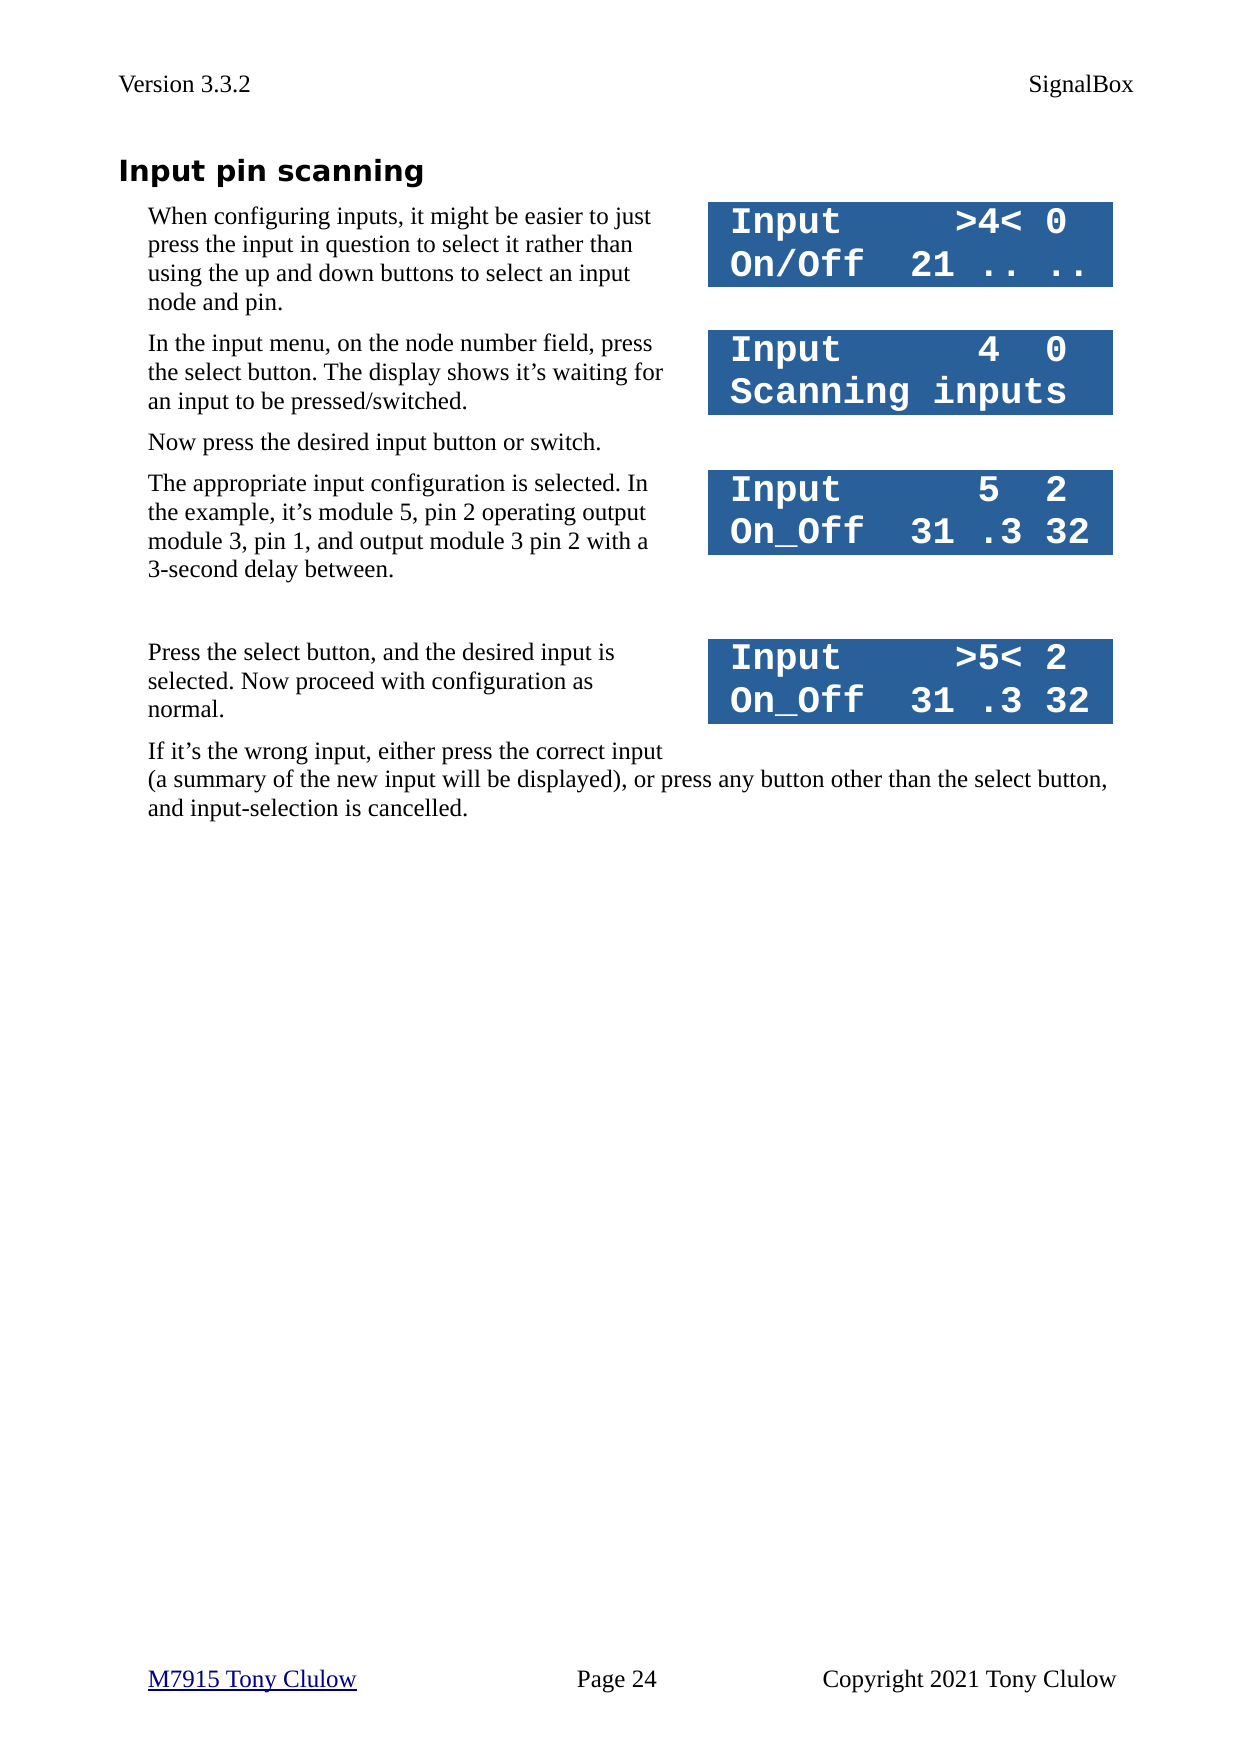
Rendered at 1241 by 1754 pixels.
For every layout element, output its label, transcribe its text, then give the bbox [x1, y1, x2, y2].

text Now press the desired input button or switch. [148, 427, 1134, 456]
text When configuring inputs, it might be easier to just press the input in question to select it rather than using the up and down buttons to select an input node and pin. [148, 201, 1134, 316]
text If it’s the wrong input, either press the correct input (a summary of the new input will be displayed), or press any button other than the select button, and input-selection is cancelled. [148, 736, 1134, 822]
subtitle Input pin scanning [118, 154, 1134, 188]
text The appropriate input configuration is selected. In the example, it’s module 5, pin 2 operating output module 3, pin 1, and output module 3 pin 2 with a 3-second delay between. [148, 468, 1134, 583]
text In the input menu, on the node number field, press the select button. The display shows it’s waiting for an input to be pressed/switched. [148, 328, 1134, 414]
text Press the select button, and the desired input is selected. Now proceed with configuration as normal. [148, 637, 1134, 723]
